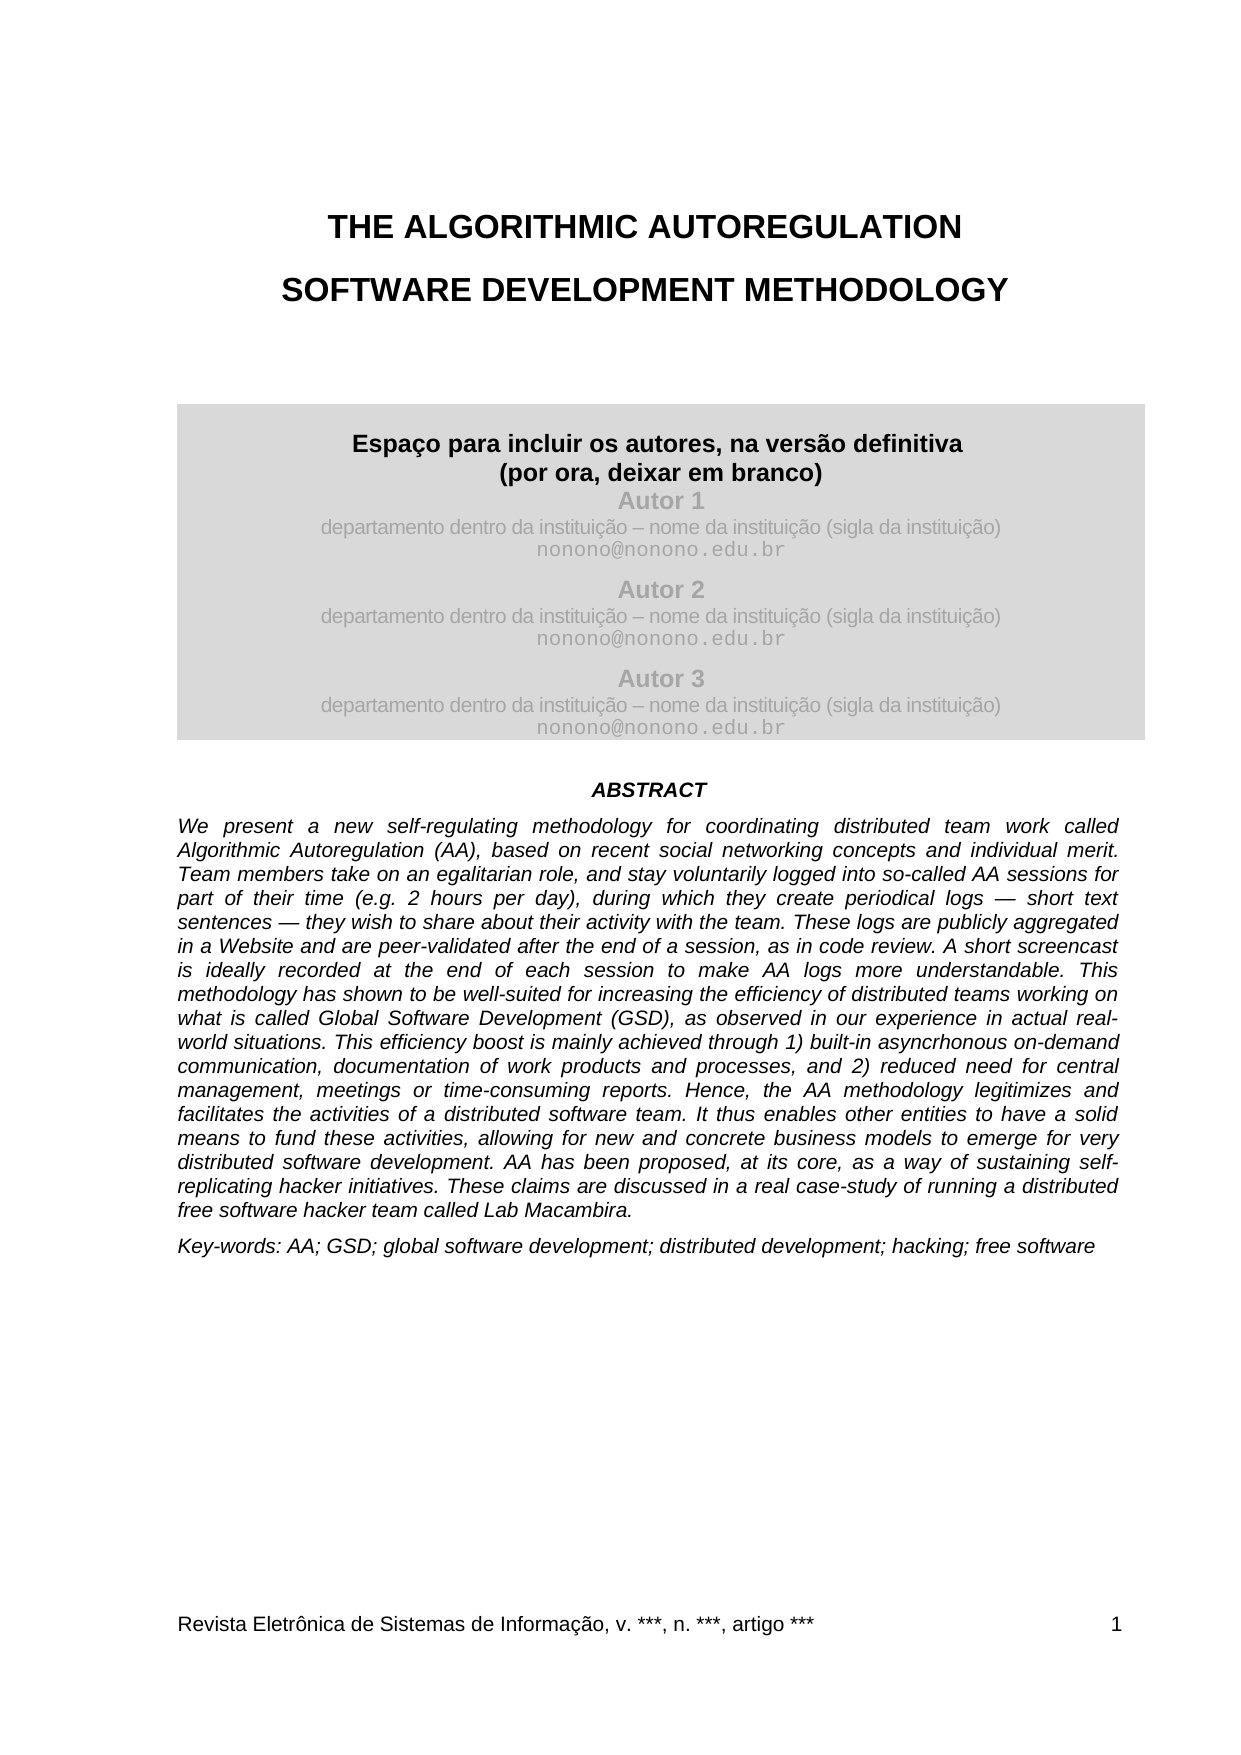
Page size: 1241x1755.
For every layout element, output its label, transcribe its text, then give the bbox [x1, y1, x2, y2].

table_cell Autor 1 departamento dentro da instituição – nome da instituição (sigla da instituição) nonono@nonono.edu.br Autor 2 departamento dentro da instituição – nome da instituição (sigla da instituição) nonono@nonono.edu.br Autor 3 departamento dentro da instituição – nome da instituição (sigla da instituição) nonono@nonono.edu.br [177, 486, 1145, 740]
title The Algorithmic Autoregulation [177, 207, 1122, 245]
text We present a new self-regulating methodology for coordinating distributed team work called Algorithmic Autoregulation (AA), based on recent social networking concepts and individual merit. Team members take on an egalitarian role, and stay voluntarily logged into so-called AA sessions for part of their time (e.g. 2 hours per day), during which they create periodical logs — short text sentences — they wish to share about their activity with the team. These logs are publicly aggregated in a Website and are peer-validated after the end of a session, as in code review. A short screencast is ideally recorded at the end of each session to make AA logs more understandable. This methodology has shown to be well-suited for increasing the efficiency of distributed teams working on what is called Global Software Development (GSD), as observed in our experience in actual real-world situations. This efficiency boost is mainly achieved through 1) built-in asyncrhonous on-demand communication, documentation of work products and processes, and 2) reduced need for central management, meetings or time-consuming reports. Hence, the AA methodology legitimizes and facilitates the activities of a distributed software team. It thus enables other entities to have a solid means to fund these activities, allowing for new and concrete business models to emerge for very distributed software development. AA has been proposed, at its core, as a way of sustaining self-replicating hacker initiatives. These claims are discussed in a real case-study of running a distributed free software hacker team called Lab Macambira. [177, 814, 1122, 1222]
text ABSTRACT [177, 778, 1122, 802]
text Key-words: AA; GSD; global software development; distributed development; hacking; free software [177, 1234, 1122, 1258]
title SOFTWARE DEVELOPMENT Methodology [177, 270, 1122, 308]
table_header Espaço para incluir os autores, na versão definitiva (por ora, deixar em branco) [177, 404, 1145, 486]
